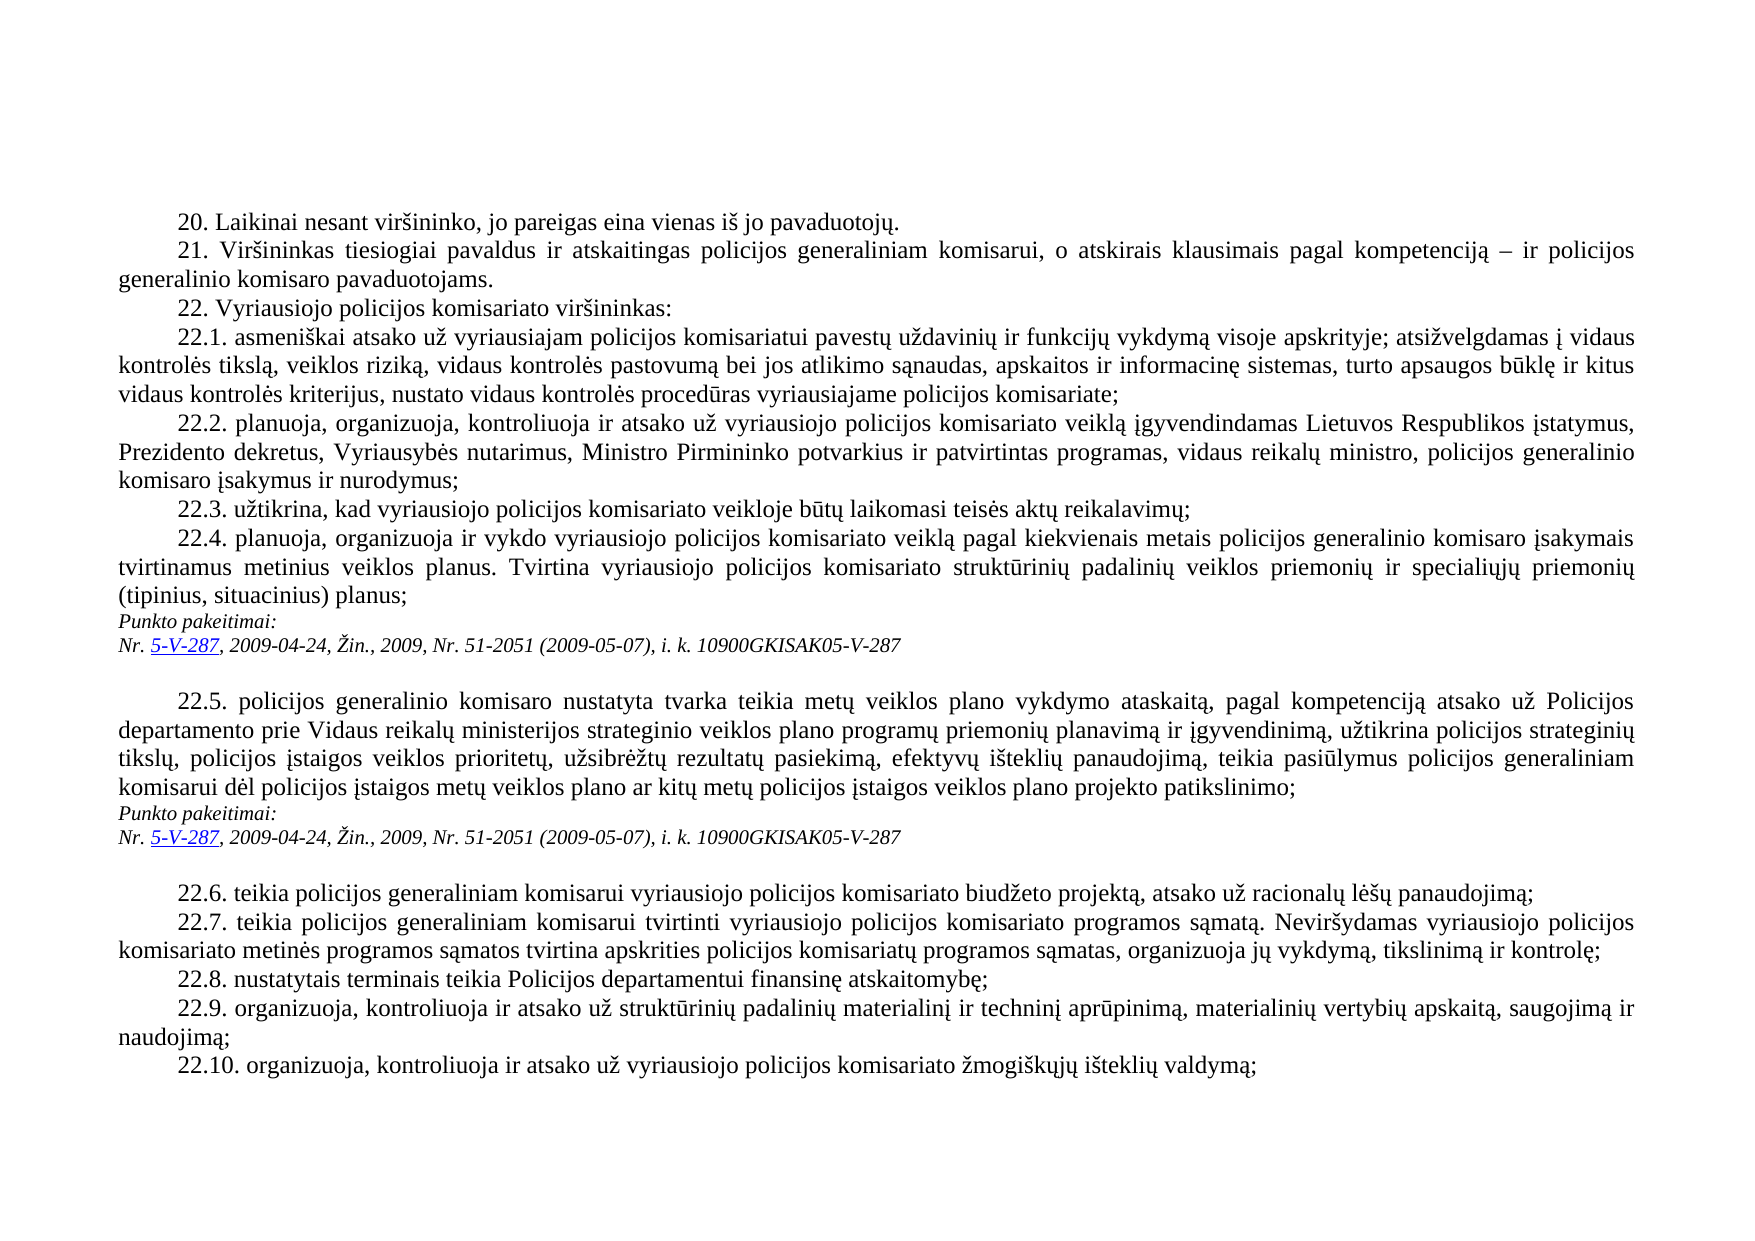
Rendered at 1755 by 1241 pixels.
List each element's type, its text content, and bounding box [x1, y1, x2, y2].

text 22.10. organizuoja, kontroliuoja ir atsako už vyriausiojo policijos komisariato žmogiškųjų išteklių valdymą; [118, 1050, 1636, 1079]
text 22.4. planuoja, organizuoja ir vykdo vyriausiojo policijos komisariato veiklą pagal kiekvienais metais policijos generalinio komisaro įsakymais tvirtinamus metinius veiklos planus. Tvirtina vyriausiojo policijos komisariato struktūrinių padalinių veiklos priemonių ir specialiųjų priemonių (tipinius, situacinius) planus; [118, 523, 1636, 609]
text Nr. 5-V-287, 2009-04-24, Žin., 2009, Nr. 51-2051 (2009-05-07), i. k. 10900GKISAK05-V-287 [118, 633, 1636, 657]
text 22.2. planuoja, organizuoja, kontroliuoja ir atsako už vyriausiojo policijos komisariato veiklą įgyvendindamas Lietuvos Respublikos įstatymus, Prezidento dekretus, Vyriausybės nutarimus, Ministro Pirmininko potvarkius ir patvirtintas programas, vidaus reikalų ministro, policijos generalinio komisaro įsakymus ir nurodymus; [118, 408, 1636, 494]
text 22.9. organizuoja, kontroliuoja ir atsako už struktūrinių padalinių materialinį ir techninį aprūpinimą, materialinių vertybių apskaitą, saugojimą ir naudojimą; [118, 993, 1636, 1050]
text Nr. 5-V-287, 2009-04-24, Žin., 2009, Nr. 51-2051 (2009-05-07), i. k. 10900GKISAK05-V-287 [118, 825, 1636, 849]
text Punkto pakeitimai: [118, 609, 1636, 633]
text 22.8. nustatytais terminais teikia Policijos departamentui finansinę atskaitomybę; [118, 964, 1636, 993]
text 20. Laikinai nesant viršininko, jo pareigas eina vienas iš jo pavaduotojų. [118, 207, 1636, 235]
text 22.7. teikia policijos generaliniam komisarui tvirtinti vyriausiojo policijos komisariato programos sąmatą. Neviršydamas vyriausiojo policijos komisariato metinės programos sąmatos tvirtina apskrities policijos komisariatų programos sąmatas, organizuoja jų vykdymą, tikslinimą ir kontrolę; [118, 907, 1636, 964]
text 22.3. užtikrina, kad vyriausiojo policijos komisariato veikloje būtų laikomasi teisės aktų reikalavimų; [118, 494, 1636, 523]
text 22. Vyriausiojo policijos komisariato viršininkas: [118, 293, 1636, 322]
text Punkto pakeitimai: [118, 801, 1636, 825]
text 22.1. asmeniškai atsako už vyriausiajam policijos komisariatui pavestų uždavinių ir funkcijų vykdymą visoje apskrityje; atsižvelgdamas į vidaus kontrolės tikslą, veiklos riziką, vidaus kontrolės pastovumą bei jos atlikimo sąnaudas, apskaitos ir informacinę sistemas, turto apsaugos būklę ir kitus vidaus kontrolės kriterijus, nustato vidaus kontrolės procedūras vyriausiajame policijos komisariate; [118, 322, 1636, 408]
text 22.6. teikia policijos generaliniam komisarui vyriausiojo policijos komisariato biudžeto projektą, atsako už racionalų lėšų panaudojimą; [118, 878, 1636, 907]
text 21. Viršininkas tiesiogiai pavaldus ir atskaitingas policijos generaliniam komisarui, o atskirais klausimais pagal kompetenciją – ir policijos generalinio komisaro pavaduotojams. [118, 235, 1636, 293]
text 22.5. policijos generalinio komisaro nustatyta tvarka teikia metų veiklos plano vykdymo ataskaitą, pagal kompetenciją atsako už Policijos departamento prie Vidaus reikalų ministerijos strateginio veiklos plano programų priemonių planavimą ir įgyvendinimą, užtikrina policijos strateginių tikslų, policijos įstaigos veiklos prioritetų, užsibrėžtų rezultatų pasiekimą, efektyvų išteklių panaudojimą, teikia pasiūlymus policijos generaliniam komisarui dėl policijos įstaigos metų veiklos plano ar kitų metų policijos įstaigos veiklos plano projekto patikslinimo; [118, 686, 1636, 801]
